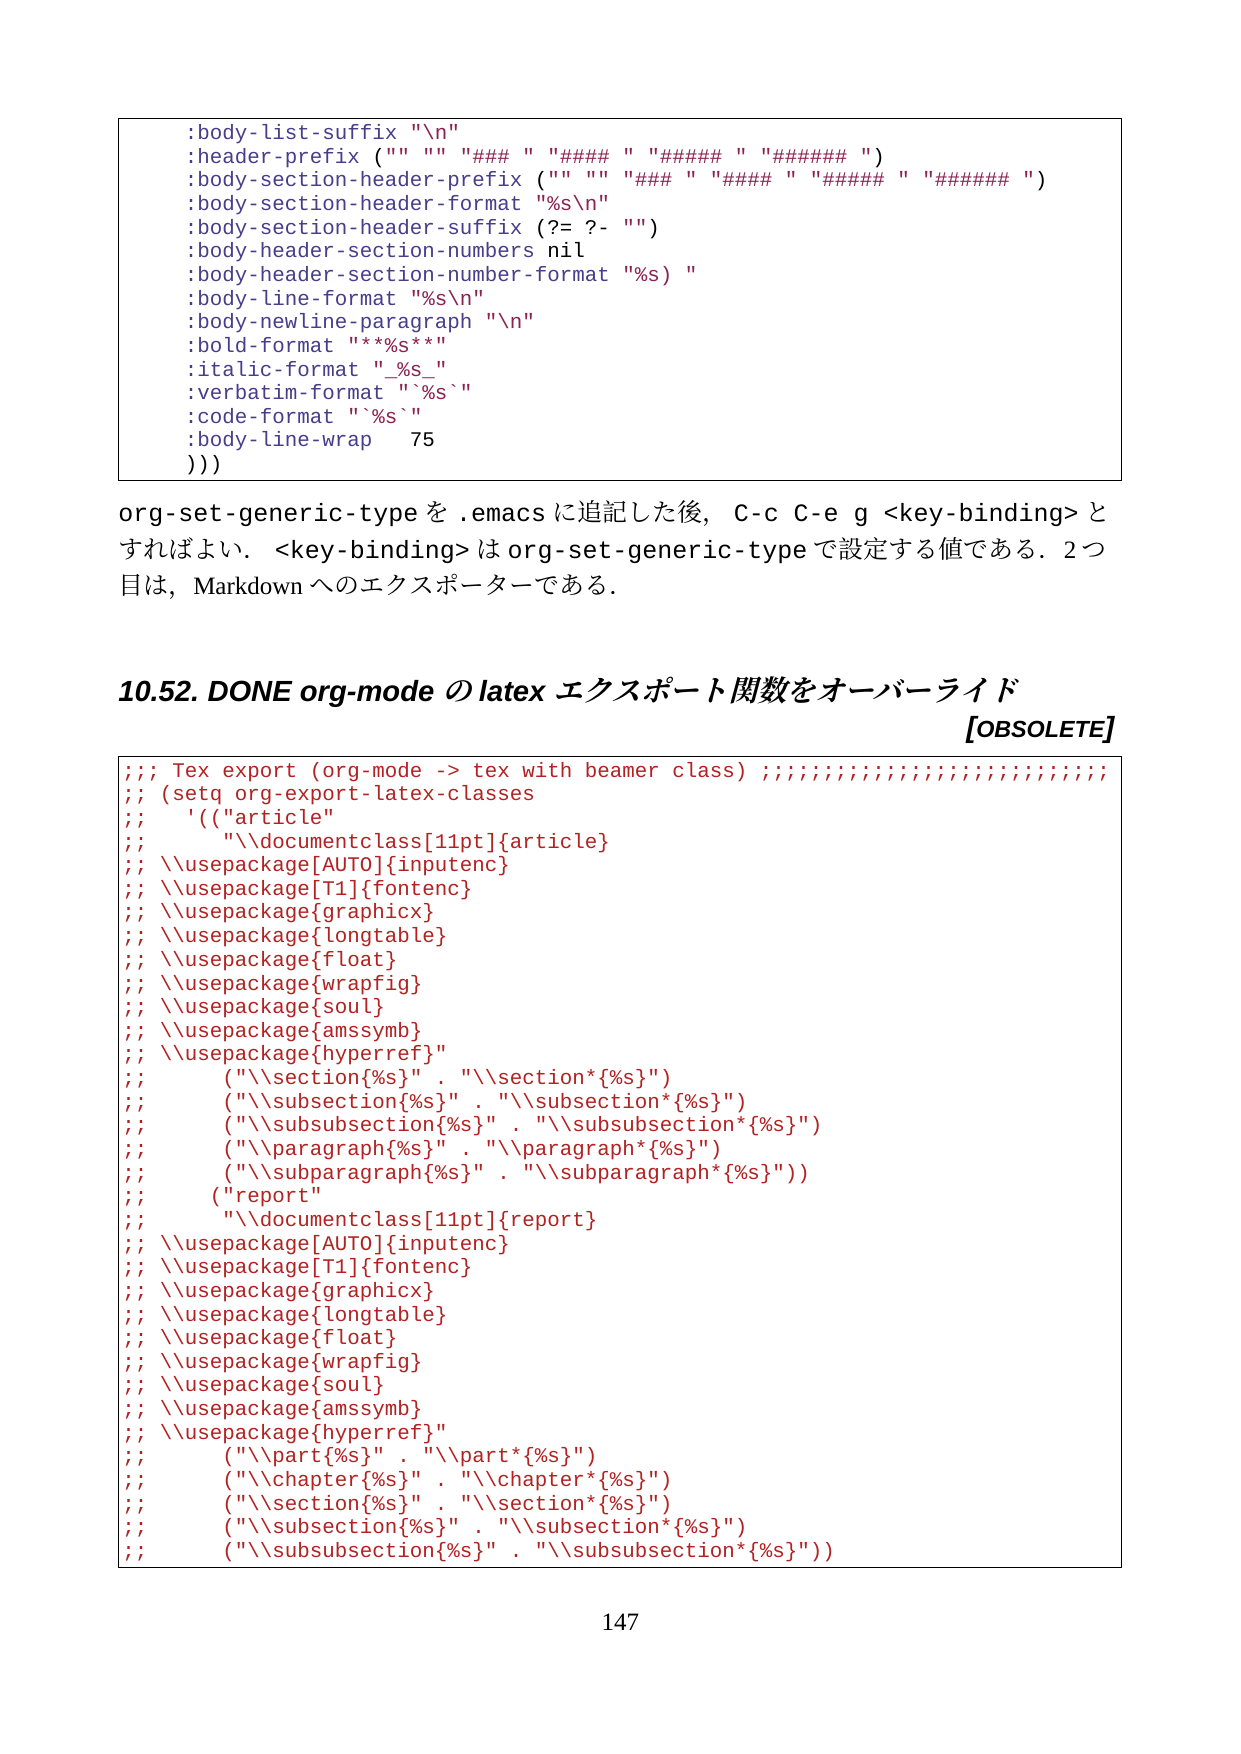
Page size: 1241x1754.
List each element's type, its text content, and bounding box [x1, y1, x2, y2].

text :body-section-header-suffix (?= ?- "") [119, 213, 1121, 236]
text ;; \\usepackage{hyperref}" [119, 1418, 1121, 1441]
text :body-newline-paragraph "\n" [119, 307, 1121, 331]
text ;; ("\\subparagraph{%s}" . "\\subparagraph*{%s}")) [119, 1158, 1121, 1181]
text ;; ("\\subsection{%s}" . "\\subsection*{%s}") [119, 1512, 1121, 1536]
text ;; \\usepackage{longtable} [119, 1299, 1121, 1323]
text ;; ("\\subsubsection{%s}" . "\\subsubsection*{%s}")) [119, 1536, 1121, 1567]
text ;; \\usepackage{wrapfig} [119, 1347, 1121, 1371]
text :verbatim-format "`%s`" [119, 378, 1121, 402]
subtitle DONE org-mode の latex エクスポート関数をオーバーライド [obsolete] [118, 668, 1122, 743]
text ;;; Tex export (org-mode -> tex with beamer class) ;;;;;;;;;;;;;;;;;;;;;;;;;;;; [119, 757, 1121, 779]
text ;; '(("article" [119, 803, 1121, 827]
text ;; \\usepackage{float} [119, 945, 1121, 968]
text ;; \\usepackage{amssymb} [119, 1394, 1121, 1418]
text :body-line-format "%s\n" [119, 284, 1121, 307]
text ;; "\\documentclass[11pt]{report} [119, 1205, 1121, 1229]
text ;; "\\documentclass[11pt]{article} [119, 827, 1121, 850]
text ;; ("\\paragraph{%s}" . "\\paragraph*{%s}") [119, 1134, 1121, 1158]
text ;; \\usepackage{wrapfig} [119, 968, 1121, 992]
text ;; \\usepackage[T1]{fontenc} [119, 1252, 1121, 1276]
text ;; \\usepackage[T1]{fontenc} [119, 874, 1121, 898]
text ;; \\usepackage{hyperref}" [119, 1039, 1121, 1063]
text ))) [119, 449, 1121, 480]
text :body-header-section-number-format "%s) " [119, 260, 1121, 284]
text ;; ("\\chapter{%s}" . "\\chapter*{%s}") [119, 1465, 1121, 1489]
text ;; ("report" [119, 1181, 1121, 1205]
text ;; ("\\section{%s}" . "\\section*{%s}") [119, 1063, 1121, 1087]
text ;; \\usepackage{soul} [119, 992, 1121, 1016]
text ;; \\usepackage{graphicx} [119, 898, 1121, 921]
text ;; \\usepackage{longtable} [119, 921, 1121, 945]
text ;; \\usepackage{soul} [119, 1371, 1121, 1394]
text :body-list-suffix "\n" [119, 119, 1121, 142]
text org-set-generic-type を .emacs に追記した後， C-c C-e g <key-binding> とすればよい． <key-binding> は org-set-generic-type で設定する値である．2つ目は，Markdown へのエクスポーターである． [118, 493, 1122, 630]
text ;; ("\\section{%s}" . "\\section*{%s}") [119, 1489, 1121, 1512]
text :body-header-section-numbers nil [119, 236, 1121, 260]
text ;; ("\\part{%s}" . "\\part*{%s}") [119, 1441, 1121, 1465]
text :header-prefix ("" "" "### " "#### " "##### " "###### ") [119, 142, 1121, 165]
text :body-line-wrap 75 [119, 426, 1121, 449]
text ;; \\usepackage{amssymb} [119, 1016, 1121, 1039]
text :body-section-header-format "%s\n" [119, 189, 1121, 213]
text :code-format "`%s`" [119, 402, 1121, 426]
text ;; \\usepackage[AUTO]{inputenc} [119, 1229, 1121, 1252]
text ;; (setq org-export-latex-classes [119, 779, 1121, 803]
text ;; \\usepackage[AUTO]{inputenc} [119, 850, 1121, 874]
text ;; \\usepackage{float} [119, 1323, 1121, 1347]
text :bold-format "**%s**" [119, 331, 1121, 354]
text ;; ("\\subsection{%s}" . "\\subsection*{%s}") [119, 1087, 1121, 1110]
text :body-section-header-prefix ("" "" "### " "#### " "##### " "###### ") [119, 165, 1121, 189]
text ;; \\usepackage{graphicx} [119, 1276, 1121, 1299]
text :italic-format "_%s_" [119, 354, 1121, 378]
text ;; ("\\subsubsection{%s}" . "\\subsubsection*{%s}") [119, 1110, 1121, 1134]
